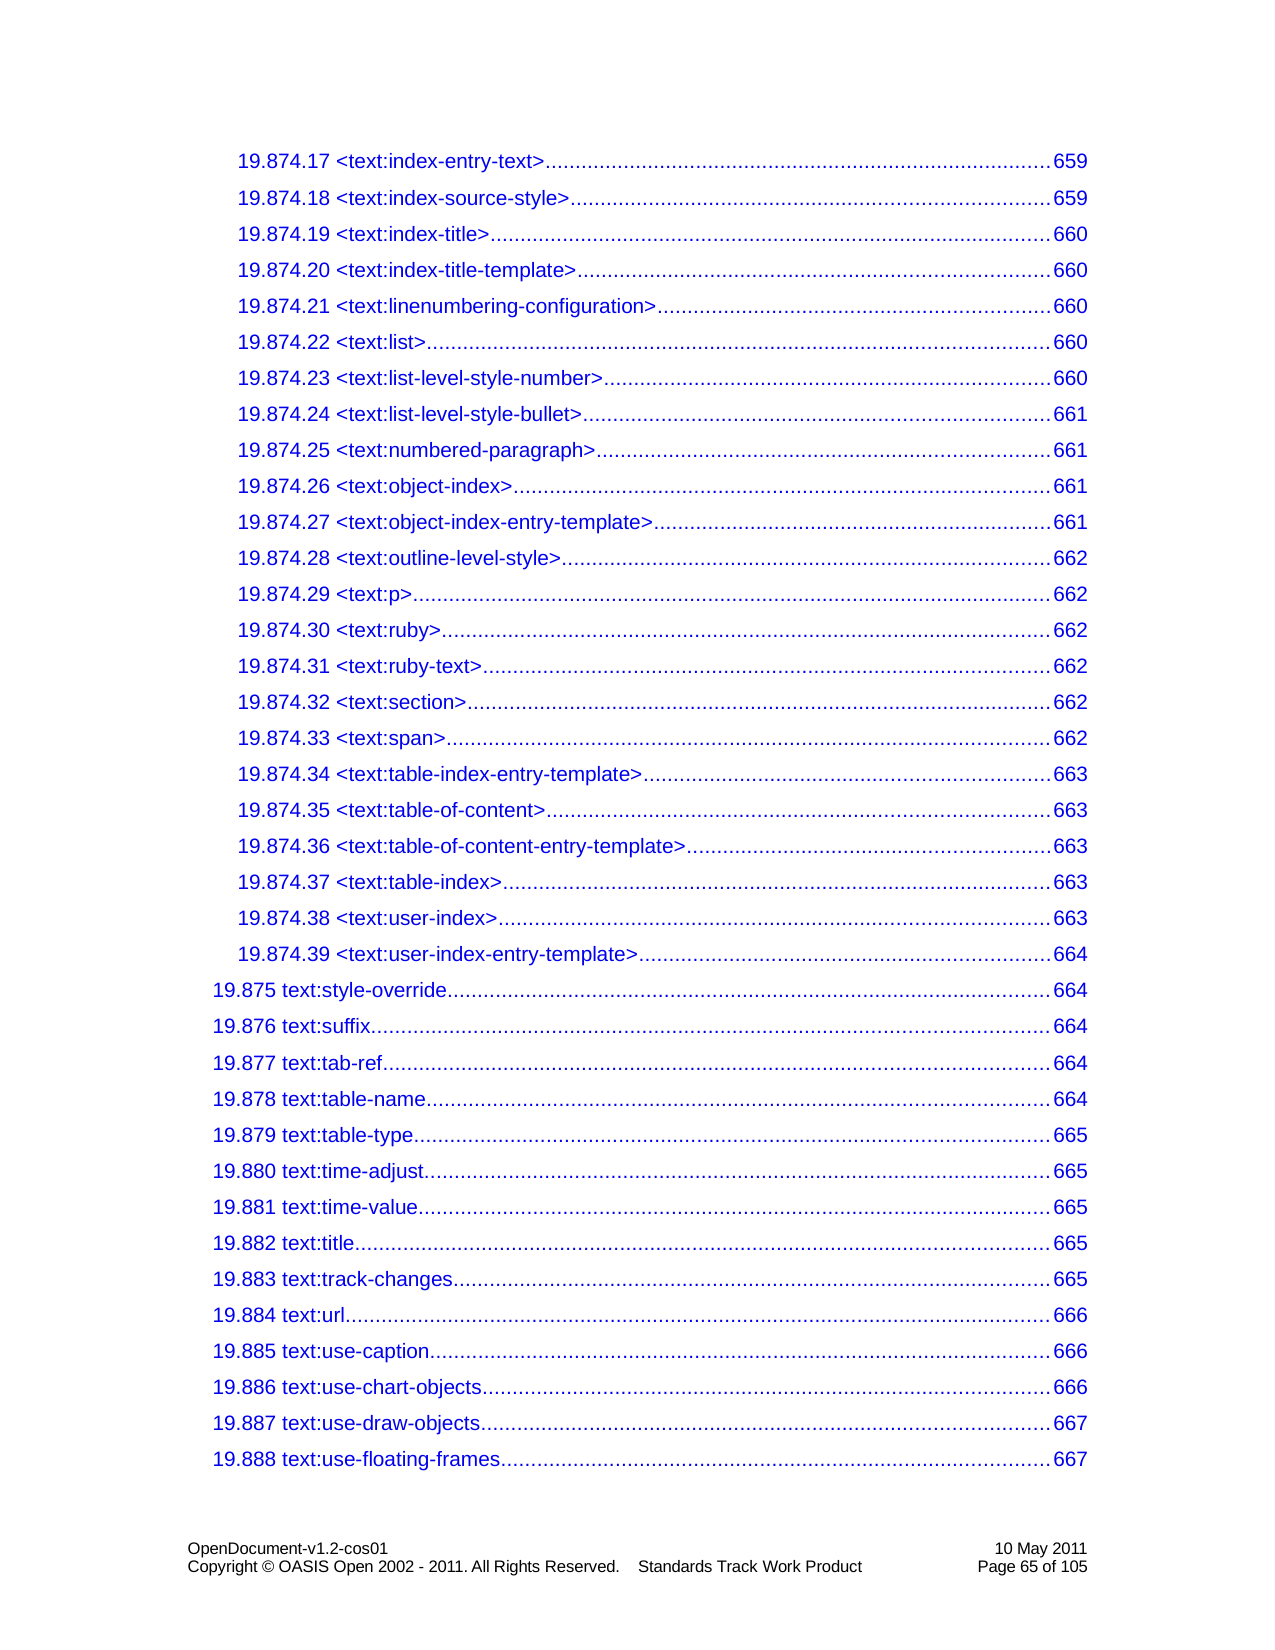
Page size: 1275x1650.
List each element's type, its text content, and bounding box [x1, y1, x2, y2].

text 19.874.27 <text:object-index-entry-template> 661 [237, 510, 1088, 534]
text 19.874.33 <text:span> 662 [237, 727, 1088, 750]
text 19.874.22 <text:list> 660 [237, 330, 1088, 354]
text 19.874.32 <text:section> 662 [237, 691, 1088, 714]
text 19.874.20 <text:index-title-template> 660 [237, 258, 1088, 282]
text 19.883 text:track-changes 665 [212, 1267, 1088, 1291]
text 19.888 text:use-floating-frames 667 [212, 1447, 1088, 1471]
text 19.876 text:suffix 664 [212, 1015, 1088, 1038]
text 19.874.35 <text:table-of-content> 663 [237, 799, 1088, 822]
text 19.874.34 <text:table-index-entry-template> 663 [237, 763, 1088, 786]
text 19.874.25 <text:numbered-paragraph> 661 [237, 438, 1088, 462]
text 19.874.24 <text:list-level-style-bullet> 661 [237, 402, 1088, 426]
text 19.874.38 <text:user-index> 663 [237, 907, 1088, 930]
text 19.877 text:tab-ref 664 [212, 1051, 1088, 1074]
text 19.874.26 <text:object-index> 661 [237, 474, 1088, 498]
text 19.874.30 <text:ruby> 662 [237, 618, 1088, 642]
text 19.874.23 <text:list-level-style-number> 660 [237, 366, 1088, 390]
text 19.874.29 <text:p> 662 [237, 582, 1088, 606]
text 19.879 text:table-type 665 [212, 1123, 1088, 1147]
text 19.874.28 <text:outline-level-style> 662 [237, 546, 1088, 570]
text 19.874.19 <text:index-title> 660 [237, 222, 1088, 246]
text 19.882 text:title 665 [212, 1231, 1088, 1255]
text 19.874.39 <text:user-index-entry-template> 664 [237, 943, 1088, 966]
text 19.881 text:time-value 665 [212, 1195, 1088, 1219]
text 19.874.21 <text:linenumbering-configuration> 660 [237, 294, 1088, 318]
text 19.887 text:use-draw-objects 667 [212, 1411, 1088, 1435]
text 19.874.17 <text:index-entry-text> 659 [237, 150, 1088, 173]
text 19.874.37 <text:table-index> 663 [237, 871, 1088, 894]
text 19.886 text:use-chart-objects 666 [212, 1375, 1088, 1399]
text 19.874.31 <text:ruby-text> 662 [237, 654, 1088, 678]
text 19.874.18 <text:index-source-style> 659 [237, 186, 1088, 209]
text 19.875 text:style-override 664 [212, 979, 1088, 1002]
text 19.884 text:url 666 [212, 1303, 1088, 1327]
text 19.874.36 <text:table-of-content-entry-template> 663 [237, 835, 1088, 858]
text 19.878 text:table-name 664 [212, 1087, 1088, 1111]
text 19.880 text:time-adjust 665 [212, 1159, 1088, 1183]
text 19.885 text:use-caption 666 [212, 1339, 1088, 1363]
